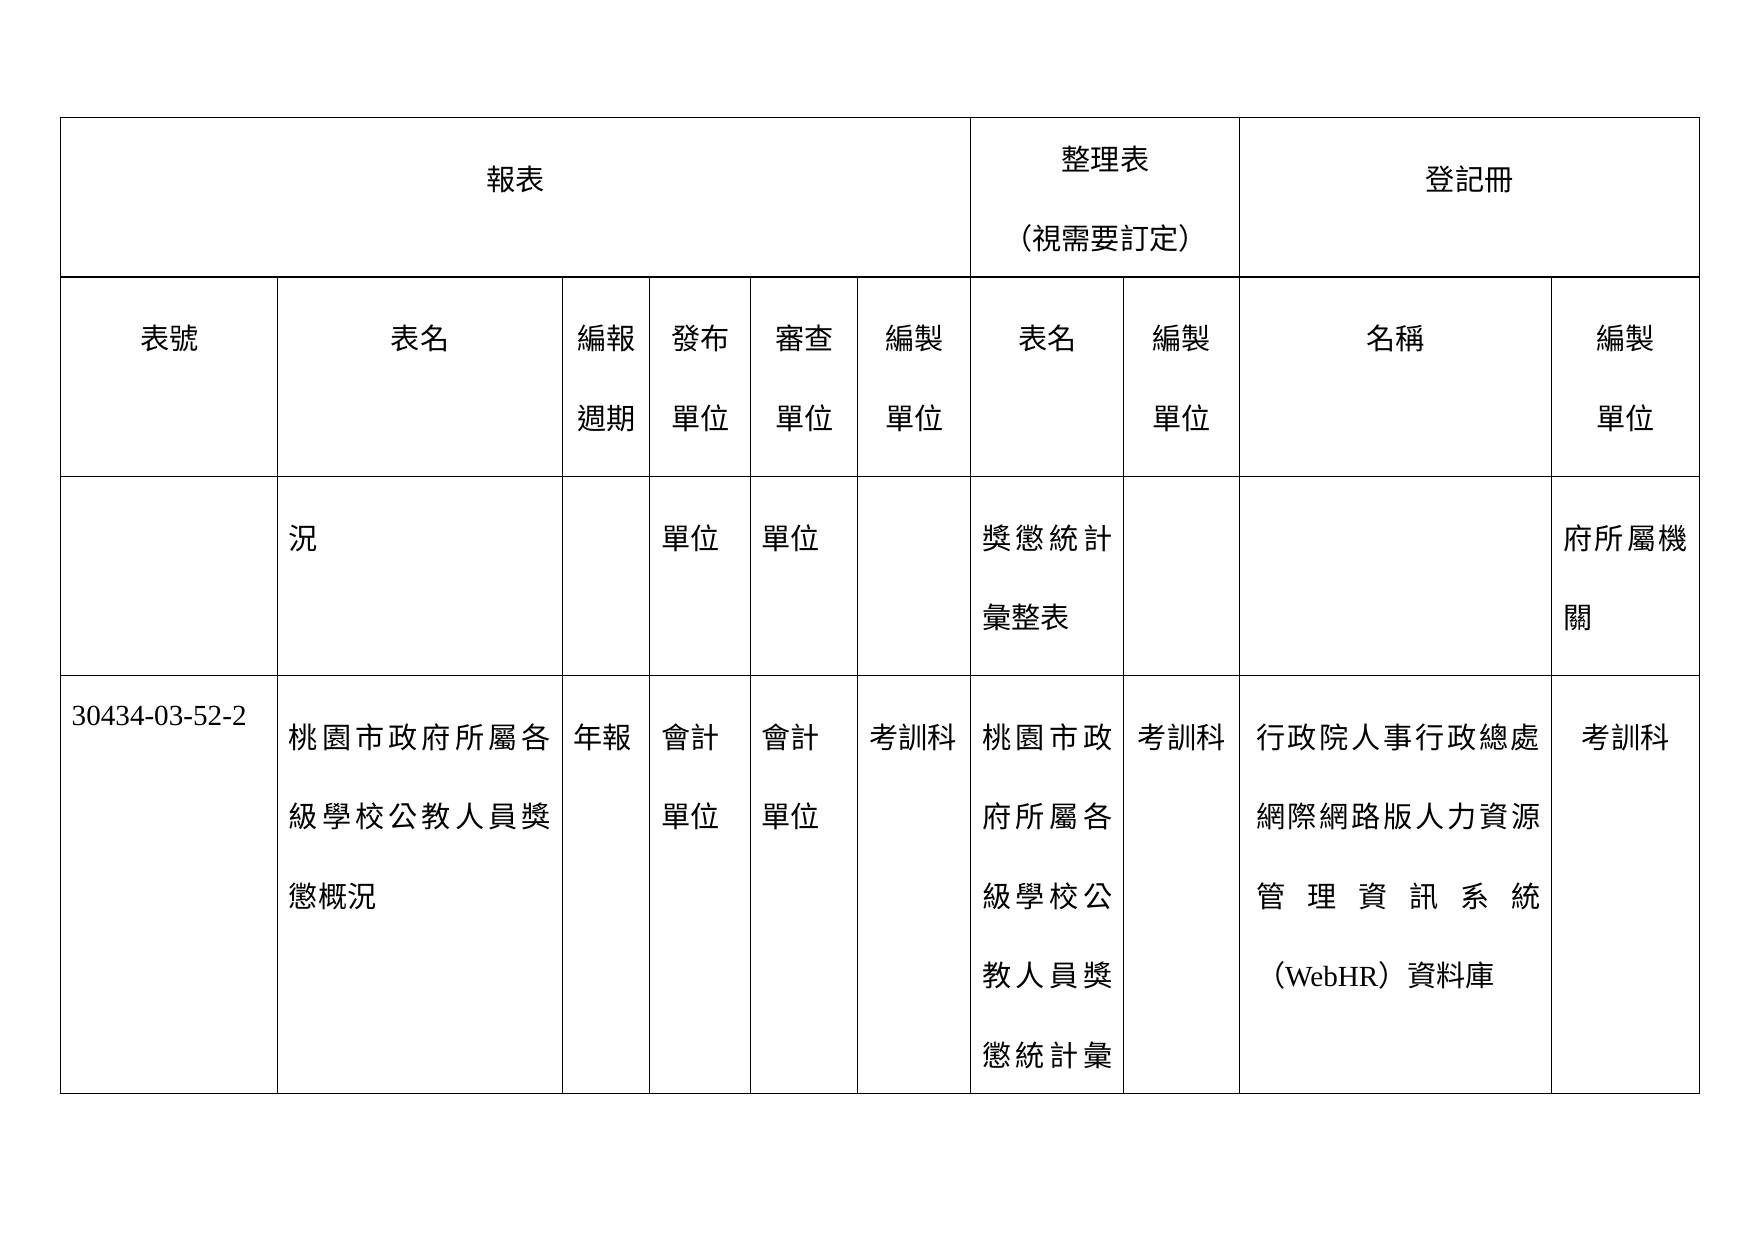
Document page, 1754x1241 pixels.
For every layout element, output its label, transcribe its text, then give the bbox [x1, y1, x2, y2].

table_cell [858, 477, 970, 675]
table_cell 編製 單位 [1124, 278, 1239, 476]
table_cell 會計單位 [751, 676, 857, 1093]
table_cell 名稱 [1240, 278, 1551, 476]
table_header 登記冊 [1240, 118, 1699, 276]
table_cell 況 [278, 477, 562, 675]
table_cell 發布 單位 [650, 278, 750, 476]
table_cell 獎懲統計彙整表 [971, 477, 1123, 675]
table_cell 桃園市政府所屬各級學校公教人員獎懲概況 [278, 676, 562, 1093]
table_cell [1124, 477, 1239, 675]
table_cell 編報週期 [563, 278, 649, 476]
table_cell 表號 [61, 278, 277, 476]
table_cell 桃園市政府所屬各級學校公教人員獎懲統計彙 [971, 676, 1123, 1093]
table_cell [563, 477, 649, 675]
table_cell 單位 [751, 477, 857, 675]
table_cell 30434-03-52-2 [61, 676, 277, 1093]
table_cell 編製 單位 [858, 278, 970, 476]
table_cell 審查 單位 [751, 278, 857, 476]
table_header 整理表 （視需要訂定） [971, 118, 1239, 276]
table_cell 編製 單位 [1552, 278, 1699, 476]
table_cell 考訓科 [1124, 676, 1239, 1093]
table_cell 考訓科 [858, 676, 970, 1093]
table_cell 年報 [563, 676, 649, 1093]
table_cell [1240, 477, 1551, 675]
table_cell 表名 [971, 278, 1123, 476]
table_cell 府所屬機關 [1552, 477, 1699, 675]
table_cell 考訓科 [1552, 676, 1699, 1093]
table_cell [61, 477, 277, 675]
table_header 報表 [61, 118, 970, 276]
table_cell 行政院人事行政總處網際網路版人力資源管理資訊系統（WebHR）資料庫 [1240, 676, 1551, 1093]
table_cell 表名 [278, 278, 562, 476]
table_cell 會計單位 [650, 676, 750, 1093]
table_cell 單位 [650, 477, 750, 675]
